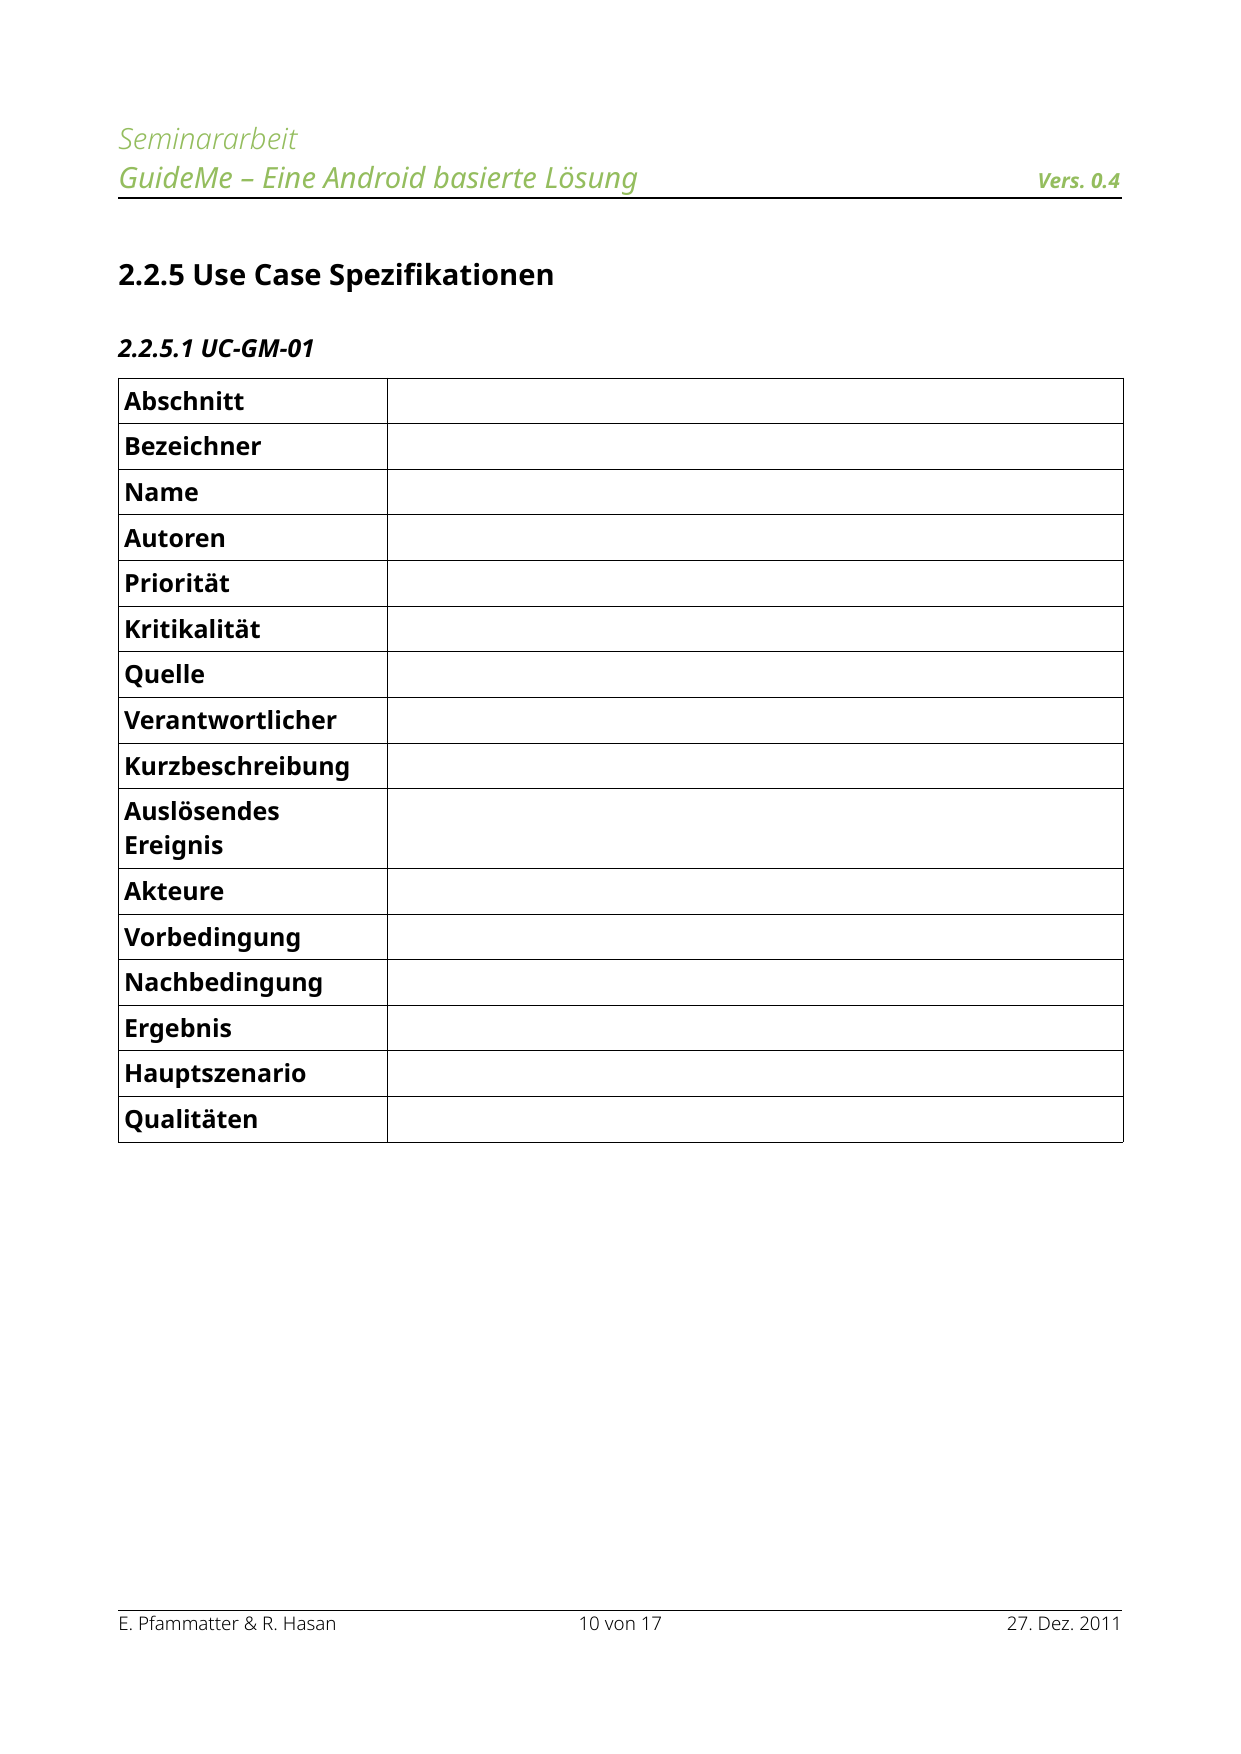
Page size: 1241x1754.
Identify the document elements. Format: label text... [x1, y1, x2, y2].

table_cell Vorbedingung [119, 915, 387, 959]
table_cell Akteure [119, 869, 387, 913]
table_cell Bezeichner [119, 424, 387, 469]
table_cell Auslösendes Ereignis [119, 789, 387, 868]
table_cell Ergebnis [119, 1006, 387, 1050]
table_cell [388, 470, 1123, 514]
table_cell [388, 652, 1123, 697]
table_cell Verantwortlicher [119, 698, 387, 742]
table_cell [388, 424, 1123, 469]
table_cell [388, 1097, 1123, 1142]
table_cell Kurzbeschreibung [119, 744, 387, 788]
table_cell [388, 1051, 1123, 1096]
subtitle 2.2.5 Use Case Spezifikationen [118, 254, 1122, 294]
table_cell [388, 789, 1123, 868]
table_cell [388, 960, 1123, 1005]
table_cell Hauptszenario [119, 1051, 387, 1096]
table_cell Autoren [119, 515, 387, 560]
table_header Abschnitt [119, 379, 387, 423]
table_cell [388, 1006, 1123, 1050]
table_cell Quelle [119, 652, 387, 697]
table_header [388, 379, 1123, 423]
table_cell [388, 869, 1123, 913]
table_cell Priorität [119, 561, 387, 606]
table_cell [388, 515, 1123, 560]
table_cell [388, 561, 1123, 606]
table_cell [388, 744, 1123, 788]
table_cell Nachbedingung [119, 960, 387, 1005]
subtitle 2.2.5.1 UC-GM-01 [118, 331, 1122, 365]
table_cell [388, 698, 1123, 742]
table_cell Qualitäten [119, 1097, 387, 1142]
table_cell Kritikalität [119, 607, 387, 651]
table_cell [388, 607, 1123, 651]
table_cell Name [119, 470, 387, 514]
table_cell [388, 915, 1123, 959]
